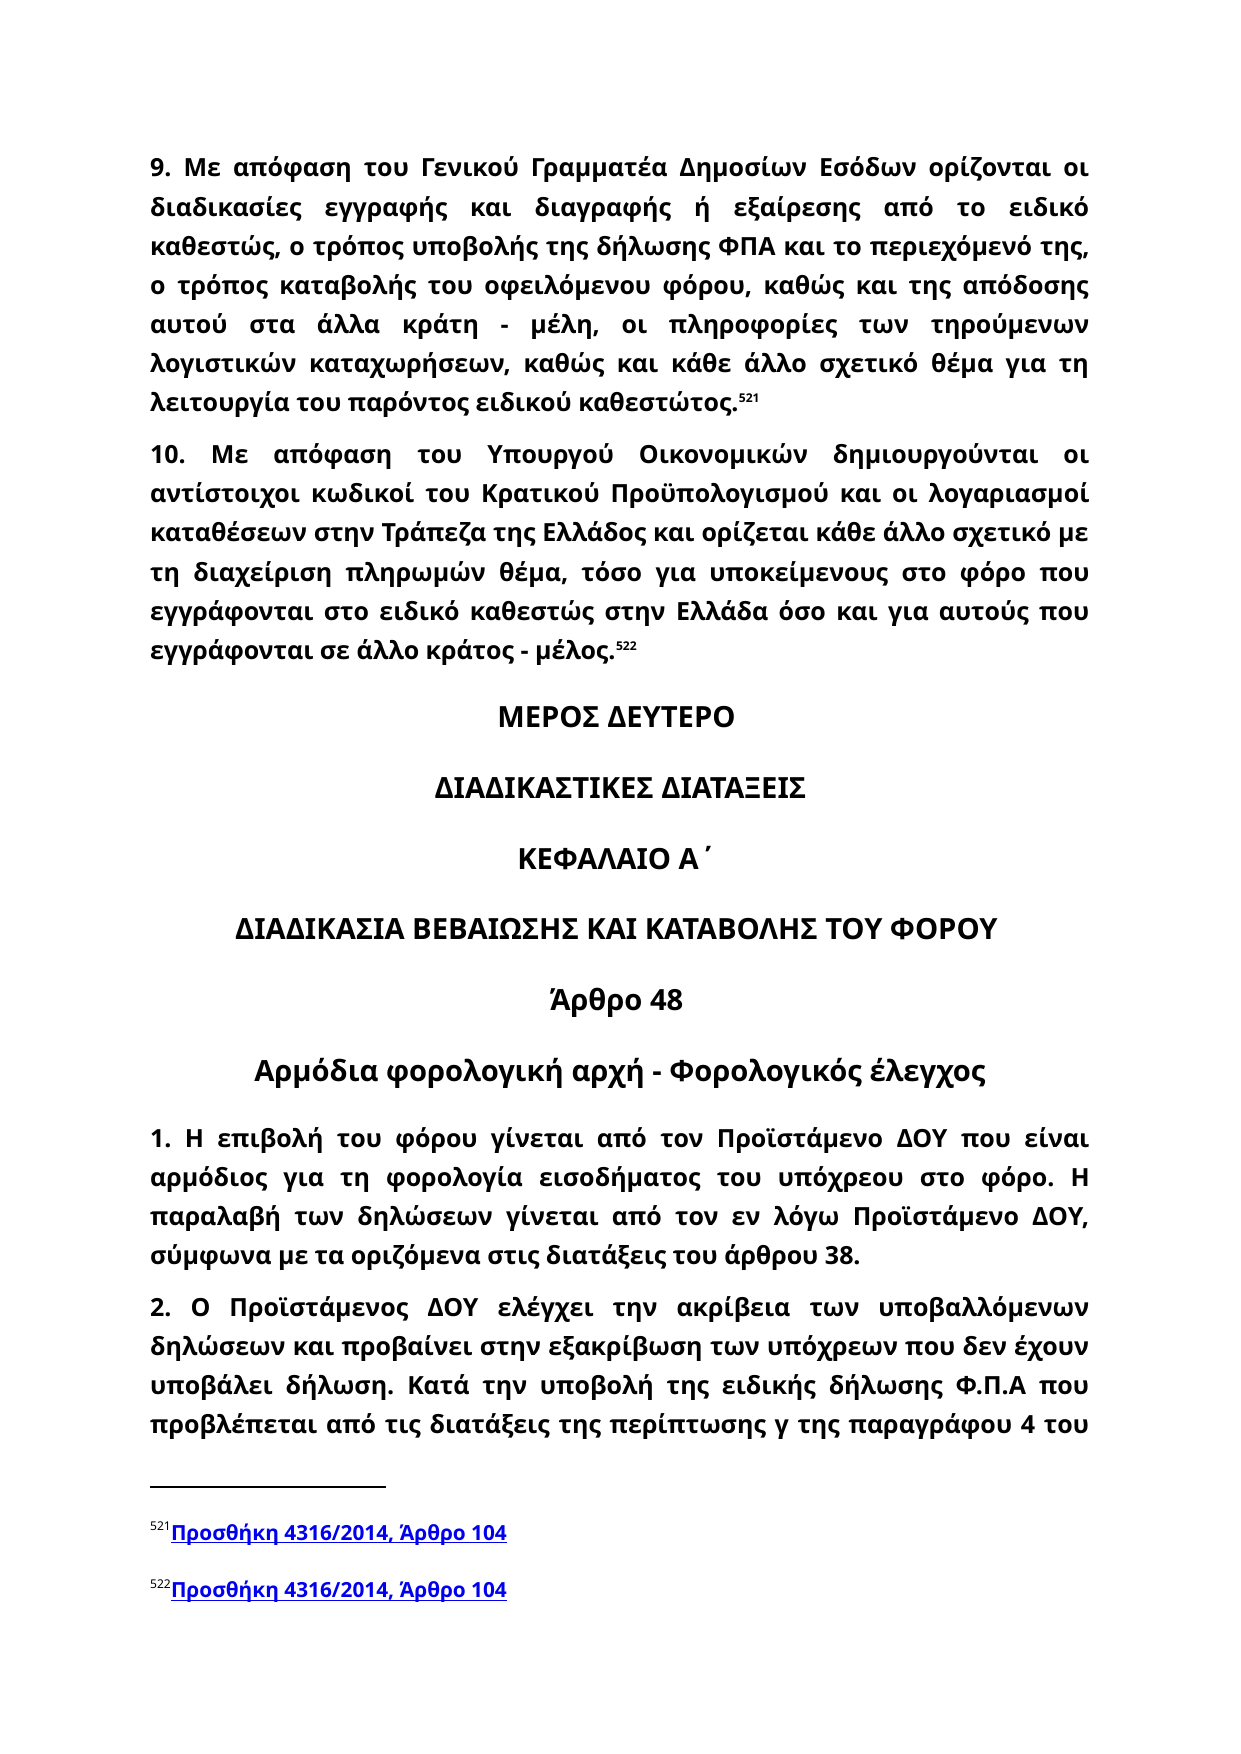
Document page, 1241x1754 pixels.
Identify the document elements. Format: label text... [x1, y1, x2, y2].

subtitle ΔΙΑΔΙΚΑΣΙΑ ΒΕΒΑΙΩΣΗΣ ΚΑΙ ΚΑΤΑΒΟΛΗΣ ΤΟΥ ΦΟΡΟΥ [150, 908, 1090, 948]
subtitle ΜΕΡΟΣ ΔΕΥΤΕΡΟ [150, 697, 1090, 736]
text Προσθήκη 4316/2014, Άρθρο 104 [150, 1518, 1090, 1546]
subtitle ΔΙΑΔΙΚΑΣΤΙΚΕΣ ΔΙΑΤΑΞΕΙΣ [150, 767, 1090, 807]
subtitle ΚΕΦΑΛΑΙΟ Α΄ [150, 838, 1090, 878]
subtitle Άρθρο 48 [150, 979, 1090, 1019]
text 1. Η επιβολή του φόρου γίνεται από τον Προϊστάμενο ΔΟΥ που είναι αρμόδιος για τη φορολογία εισοδήματος του υπόχρεου στο φόρο. Η παραλαβή των δηλώσεων γίνεται από τον εν λόγω Προϊστάμενο ΔΟΥ, σύμφωνα με τα οριζόμενα στις διατάξεις του άρθρου 38. [150, 1120, 1090, 1272]
text 9. Με απόφαση του Γενικού Γραμματέα Δημοσίων Εσόδων ορίζονται οι διαδικασίες εγγραφής και διαγραφής ή εξαίρεσης από το ειδικό καθεστώς, ο τρόπος υποβολής της δήλωσης ΦΠΑ και το περιεχόμενό της, ο τρόπος καταβολής του οφειλόμενου φόρου, καθώς και της απόδοσης αυτού στα άλλα κράτη - μέλη, οι πληροφορίες των τηρούμενων λογιστικών καταχωρήσεων, καθώς και κάθε άλλο σχετικό θέμα για τη λειτουργία του παρόντος ειδικού καθεστώτος. [150, 150, 1090, 419]
subtitle Αρμόδια φορολογική αρχή - Φορολογικός έλεγχος [150, 1050, 1090, 1089]
text 10. Με απόφαση του Υπουργού Οικονομικών δημιουργούνται οι αντίστοιχοι κωδικοί του Κρατικού Προϋπολογισμού και οι λογαριασμοί καταθέσεων στην Τράπεζα της Ελλάδος και ορίζεται κάθε άλλο σχετικό με τη διαχείριση πληρωμών θέμα, τόσο για υποκείμενους στο φόρο που εγγράφονται στο ειδικό καθεστώς στην Ελλάδα όσο και για αυτούς που εγγράφονται σε άλλο κράτος - μέλος. [150, 437, 1090, 667]
text Προσθήκη 4316/2014, Άρθρο 104 [150, 1576, 1090, 1604]
text 2. Ο Προϊστάμενος ΔΟΥ ελέγχει την ακρίβεια των υποβαλλόμενων δηλώσεων και προβαίνει στην εξακρίβωση των υπόχρεων που δεν έχουν υποβάλει δήλωση. Κατά την υποβολή της ειδικής δήλωσης Φ.Π.Α που προβλέπεται από τις διατάξεις της περίπτωσης γ της παραγράφου 4 του [150, 1289, 1090, 1441]
